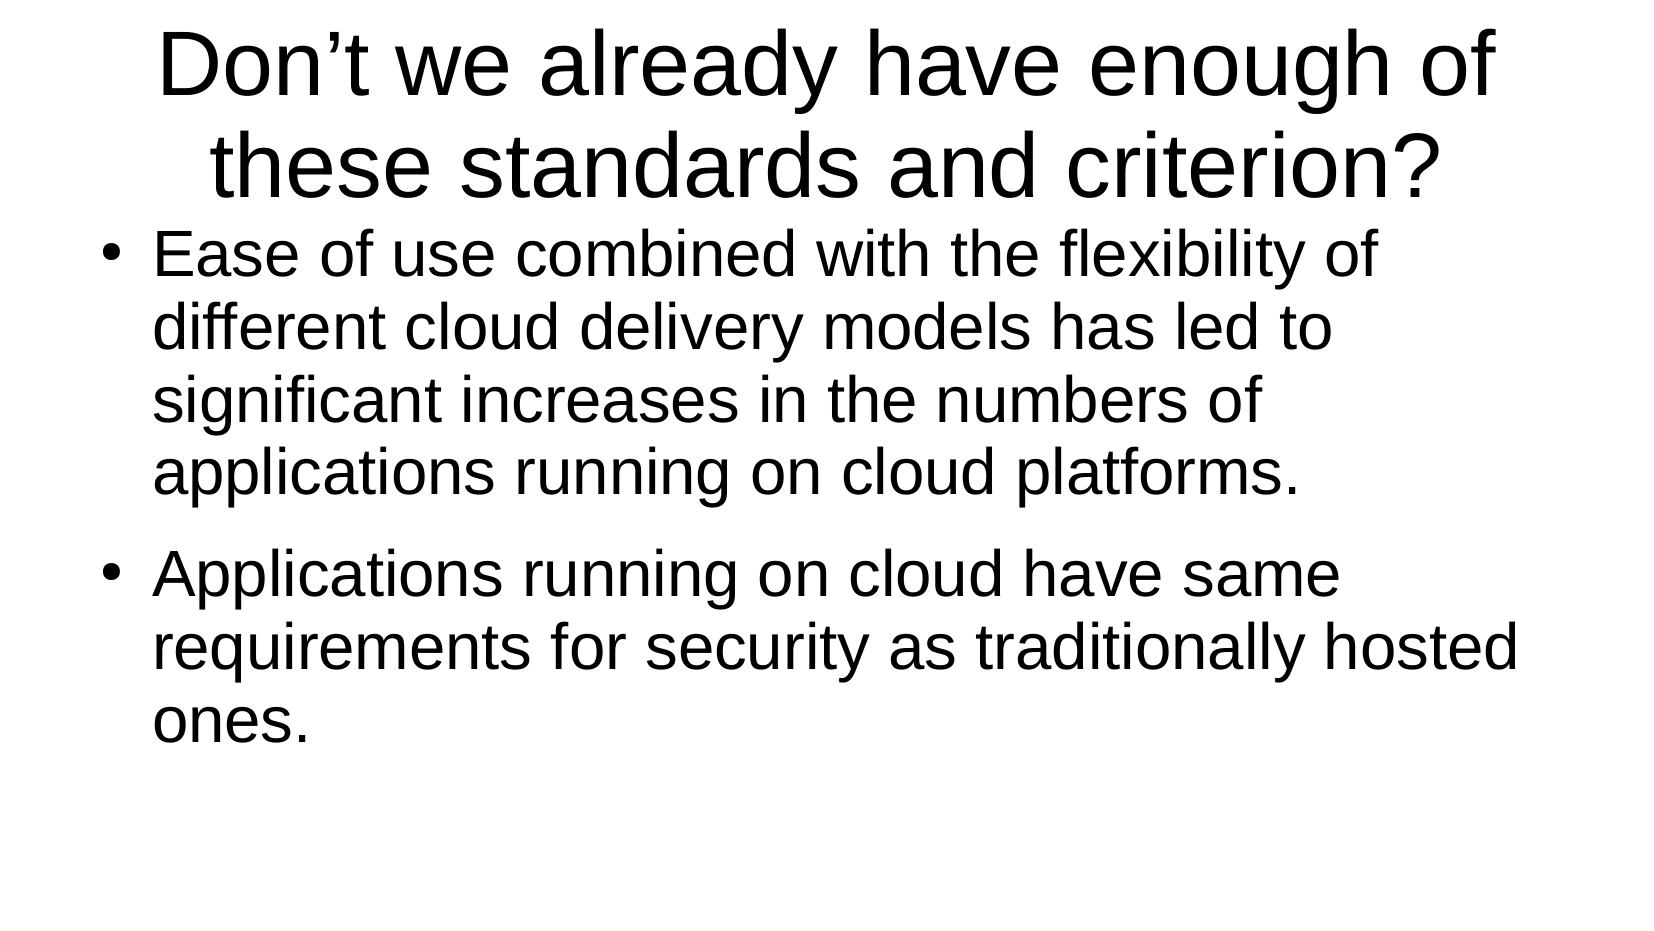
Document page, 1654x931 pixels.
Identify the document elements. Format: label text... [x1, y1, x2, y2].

title Don’t we already have enough of these standards and criterion? [82, 12, 1571, 217]
list Ease of use combined with the flexibility of different cloud delivery models has led to significant increases in the numbers of applications running on cloud platforms. Applications running on cloud have same requirements for security as traditionally hosted ones. [82, 217, 1571, 758]
